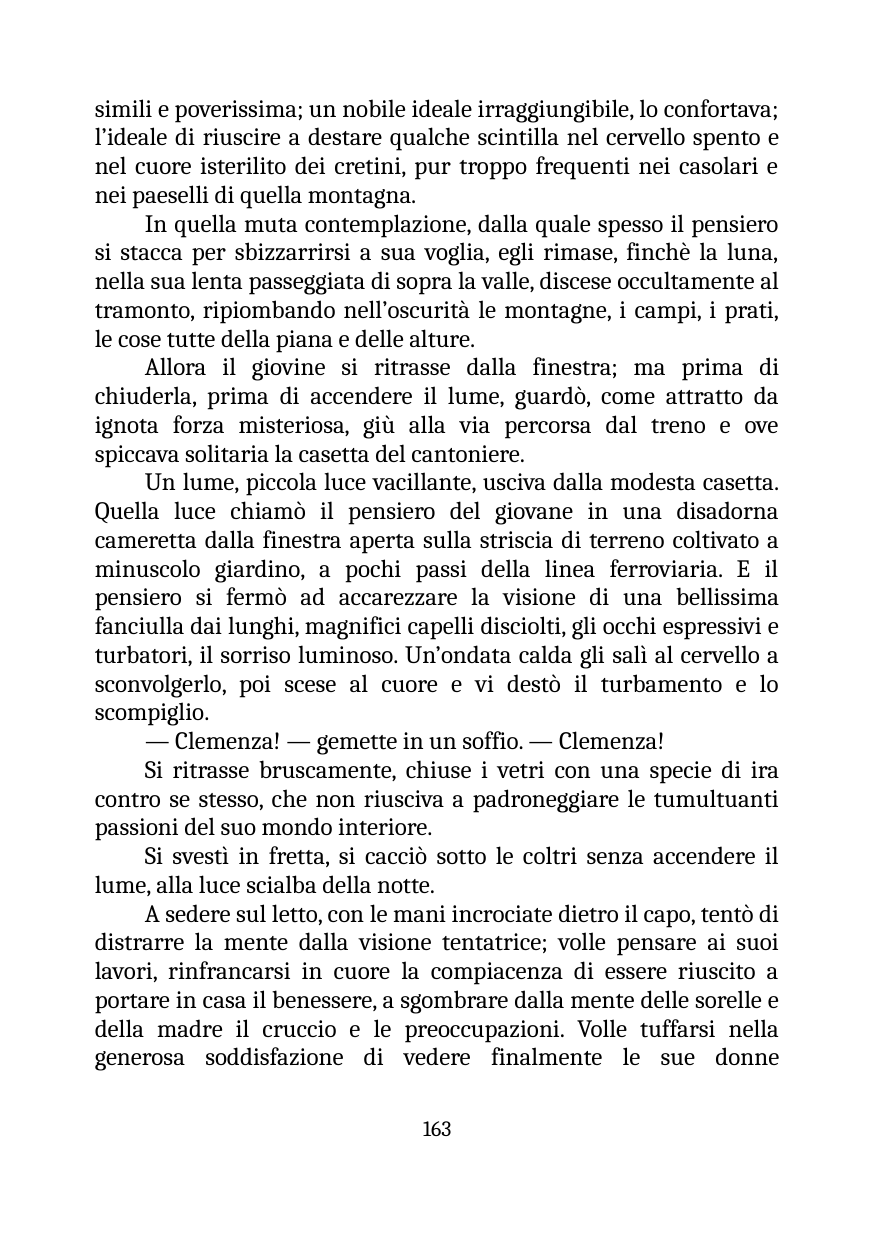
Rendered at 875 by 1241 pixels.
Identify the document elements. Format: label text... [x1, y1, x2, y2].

text simili e poverissima; un nobile ideale irraggiungibile, lo confortava; l’ideale di riuscire a destare qualche scintilla nel cervello spento e nel cuore isterilito dei cretini, pur troppo frequenti nei casolari e nei paeselli di quella montagna. [94, 94, 779, 209]
text Allora il giovine si ritrasse dalla finestra; ma prima di chiuderla, prima di accendere il lume, guardò, come attratto da ignota forza misteriosa, giù alla via percorsa dal treno e ove spiccava solitaria la casetta del cantoniere. [94, 353, 779, 468]
text A sedere sul letto, con le mani incrociate dietro il capo, tentò di distrarre la mente dalla visione tentatrice; volle pensare ai suoi lavori, rinfrancarsi in cuore la compiacenza di essere riuscito a portare in casa il benessere, a sgombrare dalla mente delle sorelle e della madre il cruccio e le preoccupazioni. Volle tuffarsi nella generosa soddisfazione di vedere finalmente le sue donne [94, 899, 779, 1072]
text Si svestì in fretta, si cacciò sotto le coltri senza accendere il lume, alla luce scialba della notte. [94, 842, 779, 899]
text — Clemenza! — gemette in un soffio. — Clemenza! [94, 727, 779, 756]
text Un lume, piccola luce vacillante, usciva dalla modesta casetta. Quella luce chiamò il pensiero del giovane in una disadorna cameretta dalla finestra aperta sulla striscia di terreno coltivato a minuscolo giardino, a pochi passi della linea ferroviaria. E il pensiero si fermò ad accarezzare la visione di una bellissima fanciulla dai lunghi, magnifici capelli disciolti, gli occhi espressivi e turbatori, il sorriso luminoso. Un’ondata calda gli salì al cervello a sconvolgerlo, poi scese al cuore e vi destò il turbamento e lo scompiglio. [94, 468, 779, 727]
text Si ritrasse bruscamente, chiuse i vetri con una specie di ira contro se stesso, che non riusciva a padroneggiare le tumultuanti passioni del suo mondo interiore. [94, 756, 779, 842]
text In quella muta contemplazione, dalla quale spesso il pensiero si stacca per sbizzarrirsi a sua voglia, egli rimase, finchè la luna, nella sua lenta passeggiata di sopra la valle, discese occultamente al tramonto, ripiombando nell’oscurità le montagne, i campi, i prati, le cose tutte della piana e delle alture. [94, 209, 779, 353]
